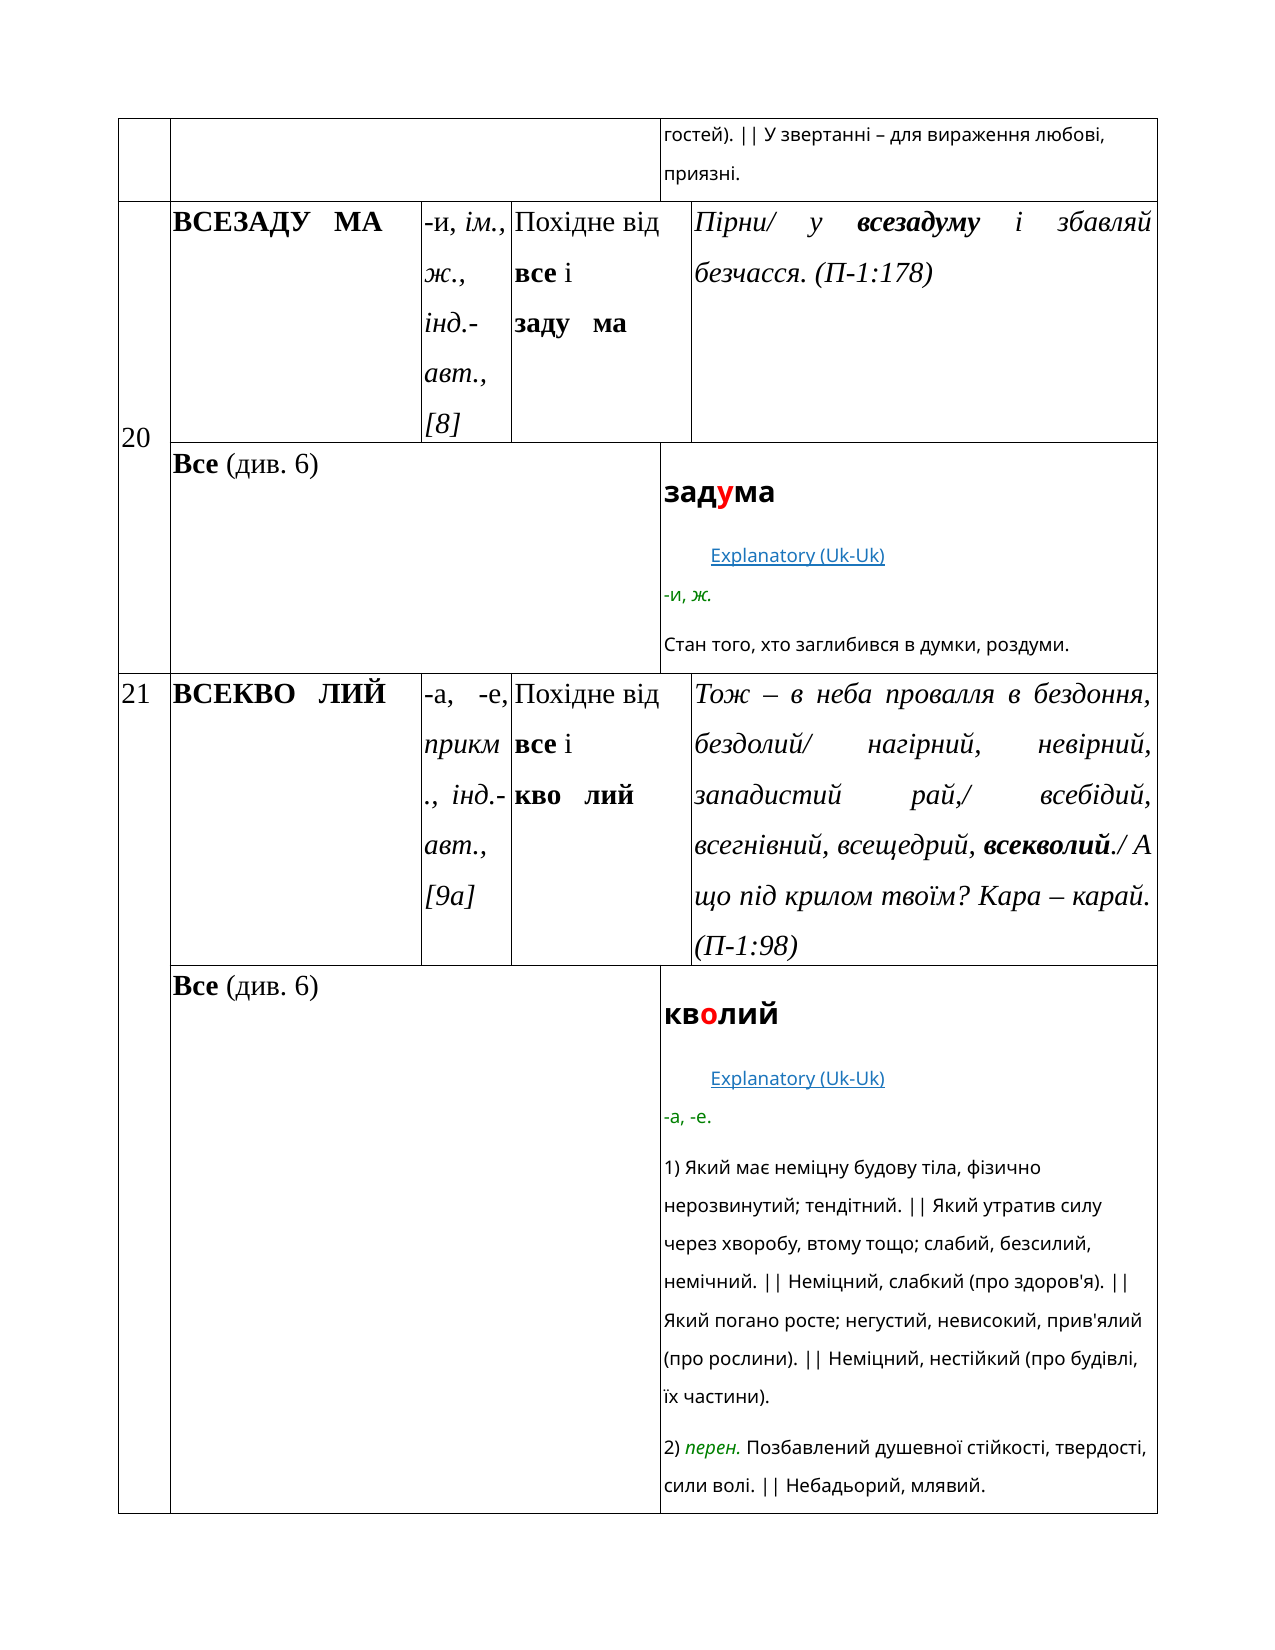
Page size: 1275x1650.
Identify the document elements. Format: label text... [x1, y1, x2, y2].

table_cell Пірни/ у всезадуму і збавляй безчасся. (П-1:178) [692, 202, 1157, 442]
table_cell Все (див. 6) [171, 966, 660, 1513]
table_cell Похідне від все і задума [512, 202, 691, 442]
table_cell гостей). || У звертанні – для вираження любові, приязні. [661, 119, 1157, 201]
table_cell 20 [119, 202, 170, 673]
table_cell -и, ім., ж., інд.-авт., [8] [422, 202, 511, 442]
table_cell кволий Explanatory (Uk-Uk) -а, -е. 1) Який має неміцну будову тіла, фізично нерозвинутий; тендітний. || Який утратив силу через хворобу, втому тощо; слабий, безсилий, немічний. || Неміцний, слабкий (про здоров'я). || Який погано росте; негустий, невисокий, прив'ялий (про рослини). || Неміцний, нестійкий (про будівлі, їх частини). 2) перен. Позбавлений душевної стійкості, твердості, сили волі. || Небадьорий, млявий. [661, 966, 1157, 1513]
table_cell ВсезАдума [171, 202, 421, 442]
table_cell Тож – в неба провалля в бездоння, бездолий/ нагірний, невірний, западистий рай,/ всебідий, всегнівний, всещедрий, всекволий./ А що під крилом твоїм? Кара – карай. (П-1:98) [692, 674, 1157, 964]
table_cell [119, 119, 170, 201]
table_cell -а, -е, прикм., інд.-авт., [9а] [422, 674, 511, 964]
table_cell Все (див. 6) [171, 443, 660, 673]
table_cell ВсеквОлий [171, 674, 421, 964]
table_cell Похідне від все і кволий [512, 674, 691, 964]
table_cell [171, 119, 660, 201]
table_cell 21 [119, 674, 170, 1513]
table_cell задума Explanatory (Uk-Uk) -и, ж. Стан того, хто заглибився в думки, роздуми. [661, 443, 1157, 673]
